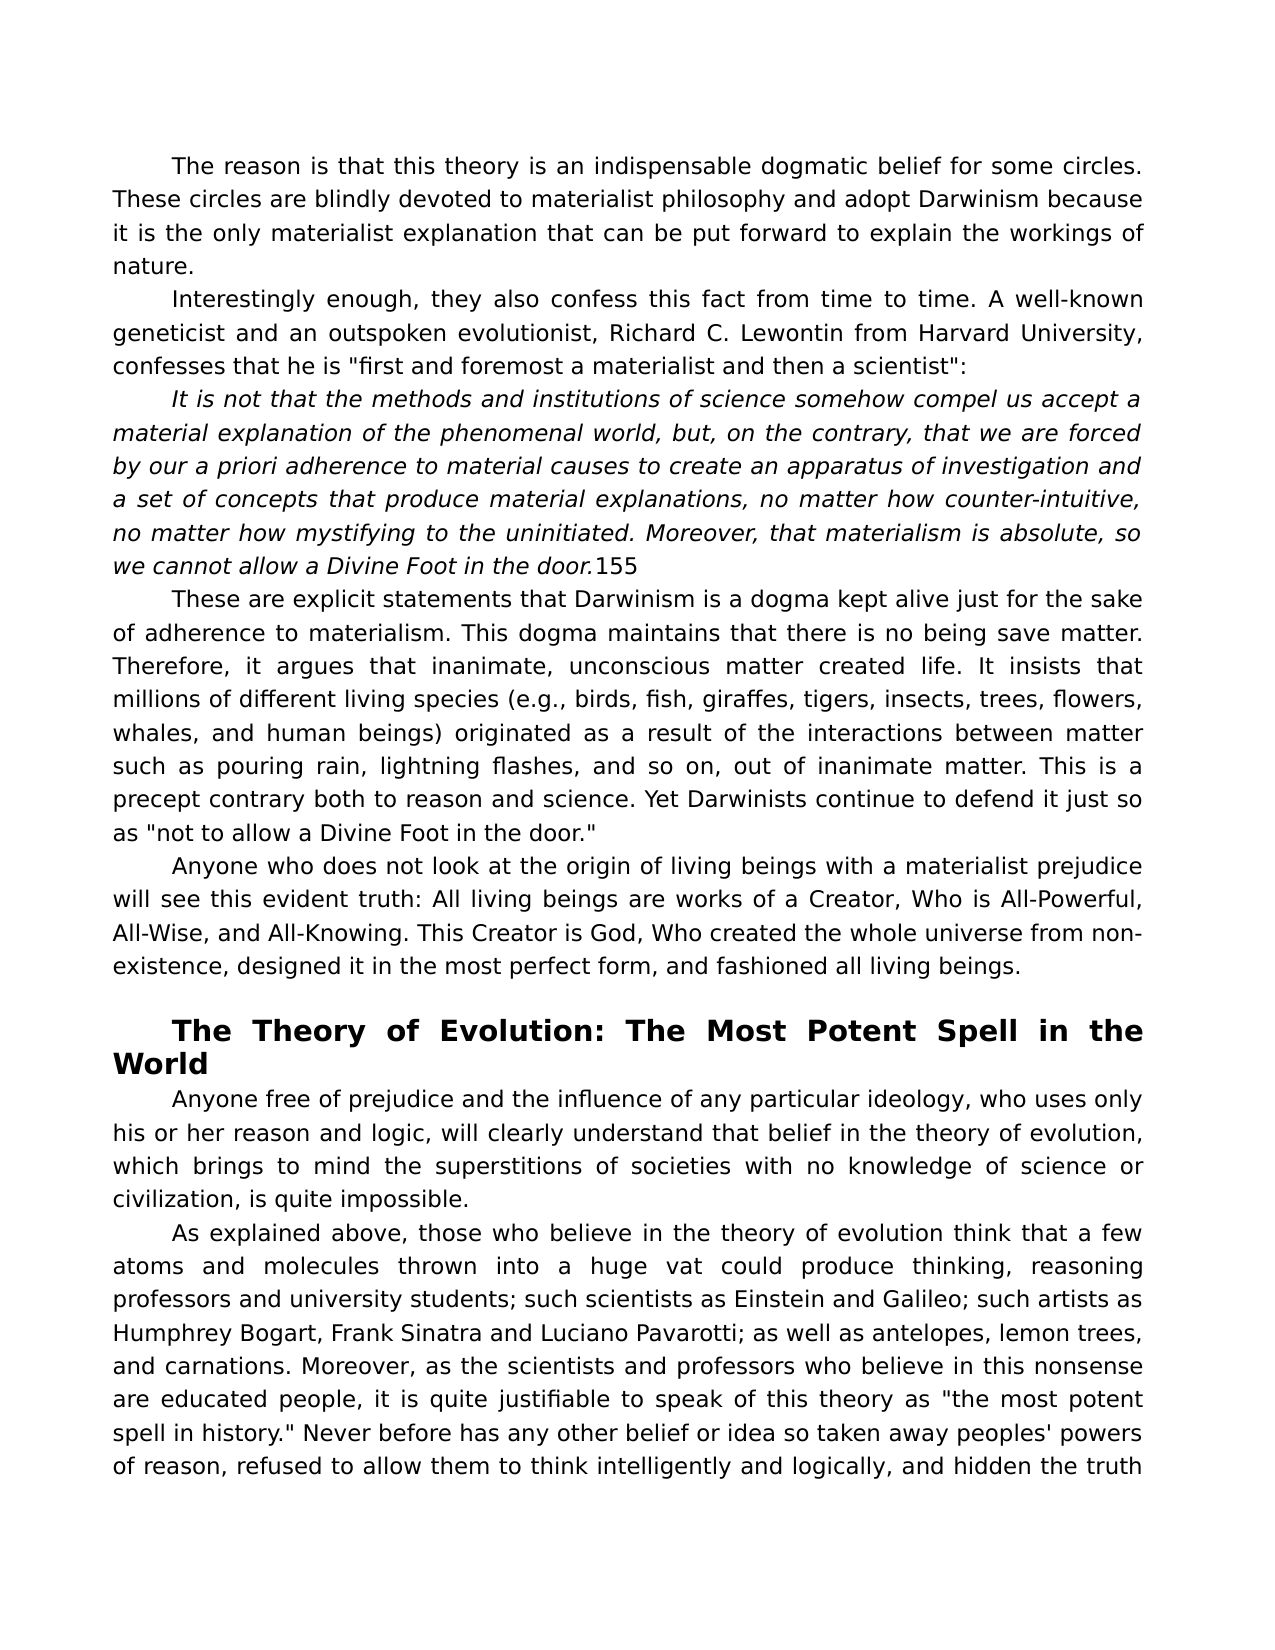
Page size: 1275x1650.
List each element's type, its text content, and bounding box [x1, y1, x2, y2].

text Interestingly enough, they also confess this fact from time to time. A well-known geneticist and an outspoken evolutionist, Richard C. Lewontin from Harvard University, confesses that he is "first and foremost a materialist and then a scientist": [112, 281, 1145, 381]
text The reason is that this theory is an indispensable dogmatic belief for some circles. These circles are blindly devoted to materialist philosophy and adopt Darwinism because it is the only materialist explanation that can be put forward to explain the workings of nature. [112, 148, 1145, 281]
text Anyone free of prejudice and the influence of any particular ideology, who uses only his or her reason and logic, will clearly understand that belief in the theory of evolution, which brings to mind the superstitions of societies with no knowledge of science or civilization, is quite impossible. [112, 1081, 1145, 1214]
text The Theory of Evolution: The Most Potent Spell in the World [112, 1014, 1145, 1081]
text It is not that the methods and institutions of science somehow compel us accept a material explanation of the phenomenal world, but, on the contrary, that we are forced by our a priori adherence to material causes to create an apparatus of investigation and a set of concepts that produce material explanations, no matter how counter-intuitive, no matter how mystifying to the uninitiated. Moreover, that materialism is absolute, so we cannot allow a Divine Foot in the door.155 [112, 381, 1145, 581]
text Anyone who does not look at the origin of living beings with a materialist prejudice will see this evident truth: All living beings are works of a Creator, Who is All-Powerful, All-Wise, and All-Knowing. This Creator is God, Who created the whole universe from non-existence, designed it in the most perfect form, and fashioned all living beings. [112, 848, 1145, 981]
text As explained above, those who believe in the theory of evolution think that a few atoms and molecules thrown into a huge vat could produce thinking, reasoning professors and university students; such scientists as Einstein and Galileo; such artists as Humphrey Bogart, Frank Sinatra and Luciano Pavarotti; as well as antelopes, lemon trees, and carnations. Moreover, as the scientists and professors who believe in this nonsense are educated people, it is quite justifiable to speak of this theory as "the most potent spell in history." Never before has any other belief or idea so taken away peoples' powers of reason, refused to allow them to think intelligently and logically, and hidden the truth [112, 1214, 1145, 1481]
text These are explicit statements that Darwinism is a dogma kept alive just for the sake of adherence to materialism. This dogma maintains that there is no being save matter. Therefore, it argues that inanimate, unconscious matter created life. It insists that millions of different living species (e.g., birds, fish, giraffes, tigers, insects, trees, flowers, whales, and human beings) originated as a result of the interactions between matter such as pouring rain, lightning flashes, and so on, out of inanimate matter. This is a precept contrary both to reason and science. Yet Darwinists continue to defend it just so as "not to allow a Divine Foot in the door." [112, 581, 1145, 848]
